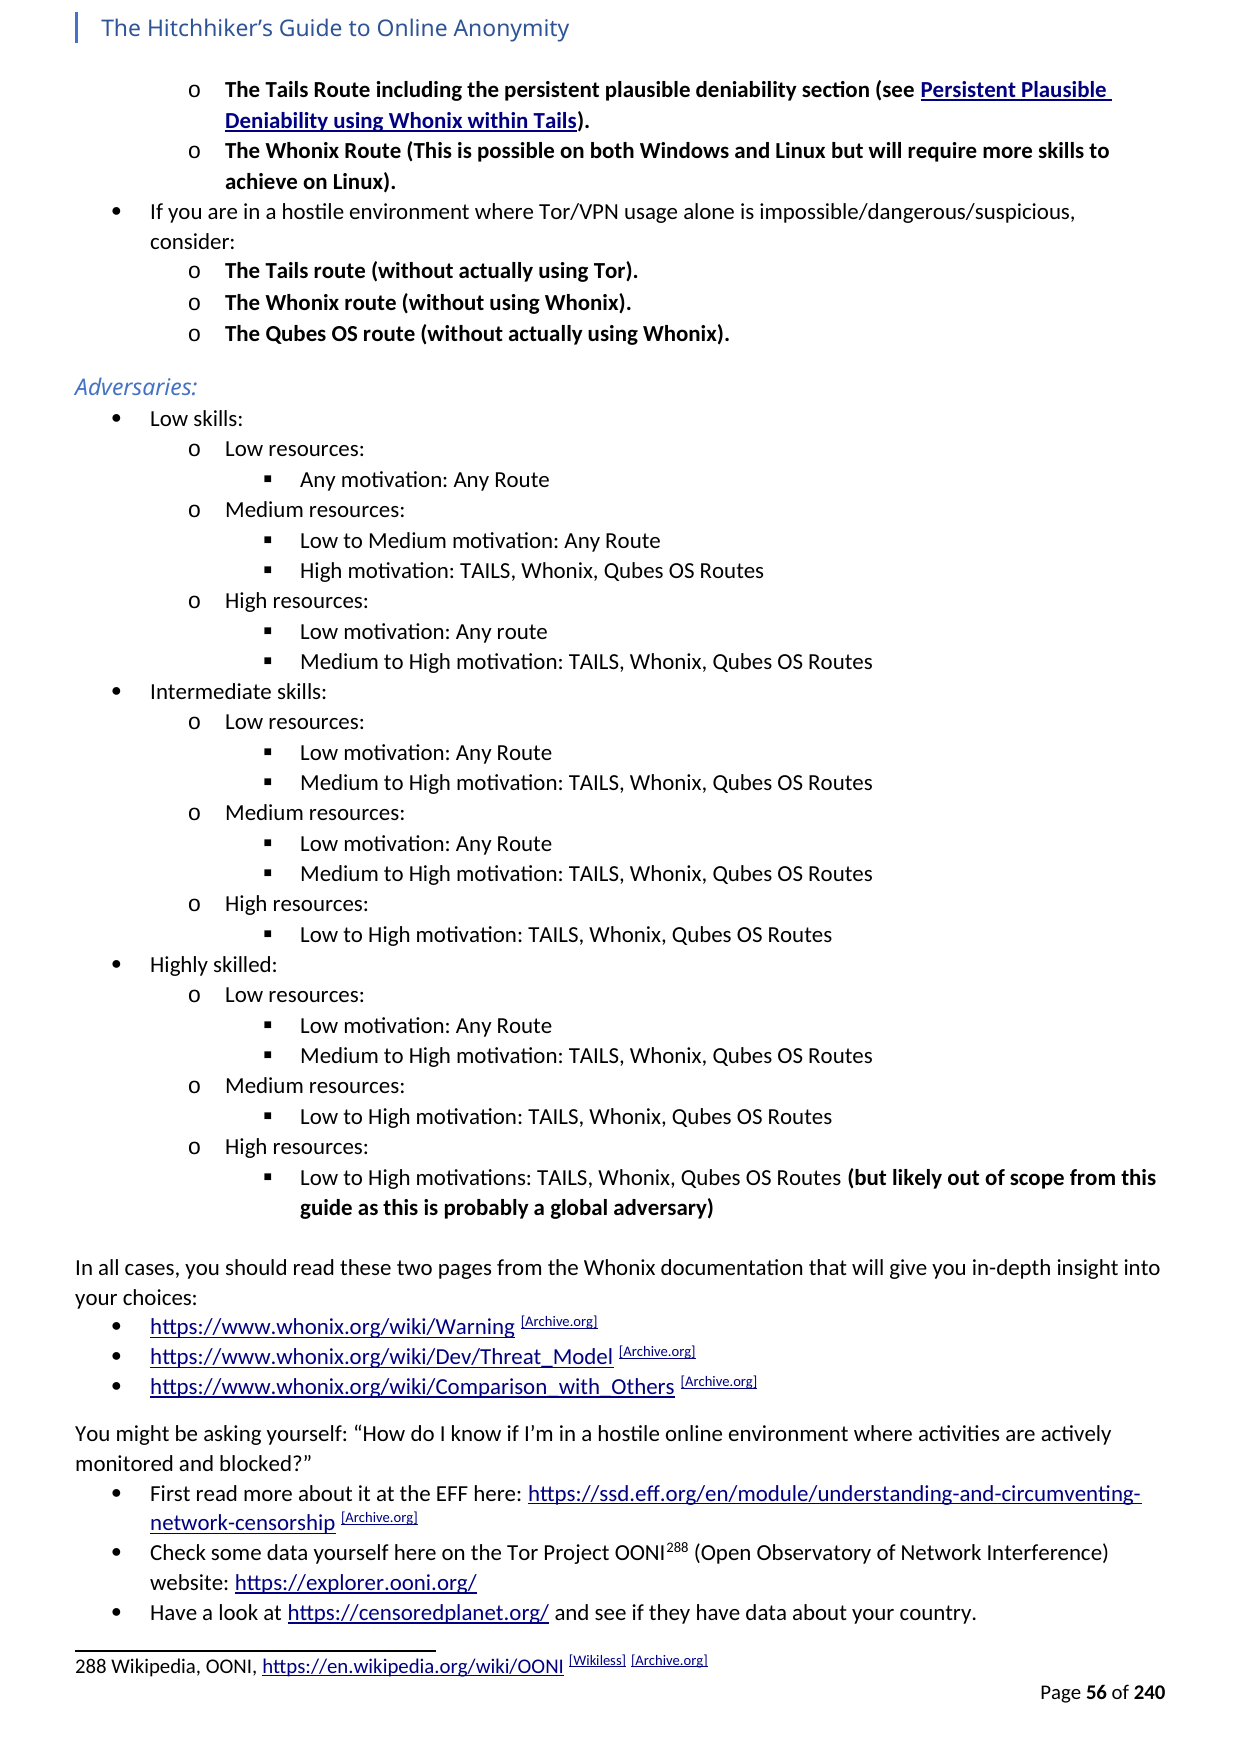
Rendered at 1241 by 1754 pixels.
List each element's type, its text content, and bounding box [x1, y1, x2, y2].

list Medium to High motivation: TAILS, Whonix, Qubes OS Routes [262, 768, 1165, 796]
list Low motivation: Any route [262, 617, 1165, 645]
list Any motivation: Any Route [262, 465, 1165, 493]
list Low motivation: Any Route [262, 738, 1165, 766]
list Low motivation: Any Route [262, 1011, 1165, 1039]
list Low resources: [187, 434, 1165, 463]
list Medium to High motivation: TAILS, Whonix, Qubes OS Routes [262, 1041, 1165, 1069]
list Wikipedia, OONI, https://en.wikipedia.org/wiki/OONI [Wikiless] [Archive.org] [75, 1651, 1165, 1679]
list The Whonix route (without using Whonix). [187, 288, 1165, 317]
list Low motivation: Any Route [262, 829, 1165, 857]
list High resources: [187, 1132, 1165, 1161]
list Low to High motivations: TAILS, Whonix, Qubes OS Routes (but likely out of scope from this guide as this is probably a global adversary) [262, 1163, 1165, 1221]
list Check some data yourself here on the Tor Project OONI (Open Observatory of Network Interference) website: https://explorer.ooni.org/ [112, 1538, 1165, 1596]
list Medium to High motivation: TAILS, Whonix, Qubes OS Routes [262, 647, 1165, 675]
list Low resources: [187, 707, 1165, 736]
subtitle Adversaries: [75, 371, 1165, 402]
list Low to Medium motivation: Any Route [262, 526, 1165, 554]
list https://www.whonix.org/wiki/Dev/Threat_Model [Archive.org] [112, 1342, 1165, 1370]
list Low to High motivation: TAILS, Whonix, Qubes OS Routes [262, 920, 1165, 948]
list High motivation: TAILS, Whonix, Qubes OS Routes [262, 556, 1165, 584]
list Medium to High motivation: TAILS, Whonix, Qubes OS Routes [262, 859, 1165, 887]
list High resources: [187, 586, 1165, 615]
list Medium resources: [187, 495, 1165, 524]
list Medium resources: [187, 1071, 1165, 1100]
list Low resources: [187, 980, 1165, 1009]
list First read more about it at the EFF here: https://ssd.eff.org/en/module/understanding-and-circumventing-network-censorship [Archive.org] [112, 1479, 1165, 1537]
list Have a look at https://censoredplanet.org/ and see if they have data about your country. [112, 1598, 1165, 1626]
list The Tails Route including the persistent plausible deniability section (see Persistent Plausible Deniability using Whonix within Tails). [187, 75, 1165, 134]
list The Tails route (without actually using Tor). [187, 257, 1165, 286]
list The Qubes OS route (without actually using Whonix). [187, 319, 1165, 348]
list If you are in a hostile environment where Tor/VPN usage alone is impossible/dangerous/suspicious, consider: [112, 197, 1165, 255]
list Low skills: [112, 404, 1165, 432]
list Medium resources: [187, 798, 1165, 827]
list The Whonix Route (This is possible on both Windows and Linux but will require more skills to achieve on Linux). [187, 136, 1165, 195]
list Highly skilled: [112, 950, 1165, 978]
list High resources: [187, 889, 1165, 918]
text In all cases, you should read these two pages from the Whonix documentation that will give you in-depth insight into your choices: [75, 1253, 1165, 1311]
list https://www.whonix.org/wiki/Warning [Archive.org] [112, 1312, 1165, 1341]
text You might be asking yourself: “How do I know if I’m in a hostile online environment where activities are actively monitored and blocked?” [75, 1419, 1165, 1477]
list Low to High motivation: TAILS, Whonix, Qubes OS Routes [262, 1102, 1165, 1130]
list https://www.whonix.org/wiki/Comparison_with_Others [Archive.org] [112, 1372, 1165, 1400]
list Intermediate skills: [112, 677, 1165, 705]
